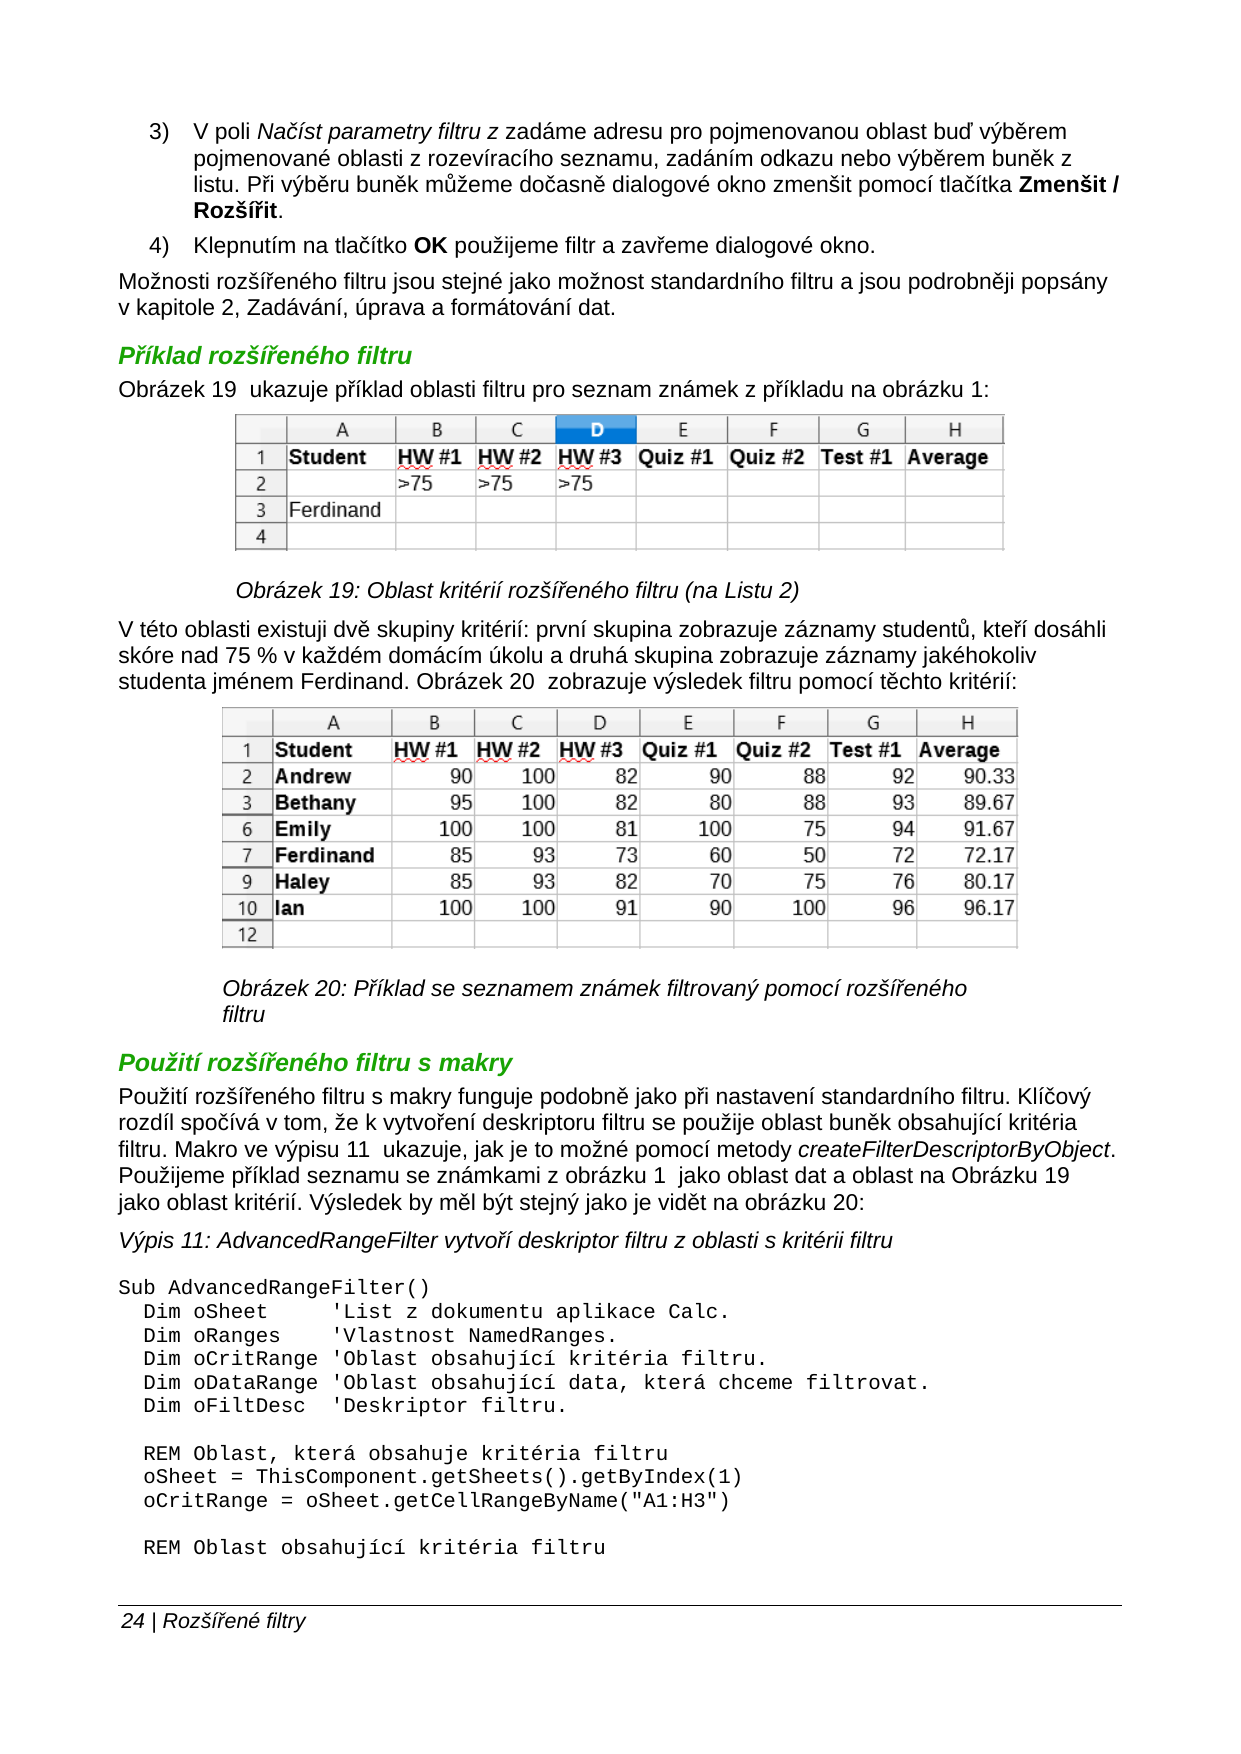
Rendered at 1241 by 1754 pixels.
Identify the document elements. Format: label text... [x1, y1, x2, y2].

text Použití rozšířeného filtru s makry funguje podobně jako při nastavení standardního filtru. Klíčový rozdíl spočívá v tom, že k vytvoření deskriptoru filtru se použije oblast buněk obsahující kritéria filtru. Makro ve výpisu 11 ukazuje, jak je to možné pomocí metody createFilterDescriptorByObject. Použijeme příklad seznamu se známkami z obrázku 1 jako oblast dat a oblast na Obrázku 19 jako oblast kritérií. Výsledek by měl být stejný jako je vidět na obrázku 20: [118, 1083, 1122, 1215]
picture [222, 707, 1019, 949]
list Klepnutím na tlačítko OK použijeme filtr a zavřeme dialogové okno. [169, 232, 1122, 259]
subtitle Příklad rozšířeného filtru [118, 341, 1122, 370]
text Dim oDataRange 'Oblast obsahující data, která chceme filtrovat. [118, 1372, 1122, 1396]
text V této oblasti existuji dvě skupiny kritérií: první skupina zobrazuje záznamy studentů, kteří dosáhli skóre nad 75 % v každém domácím úkolu a druhá skupina zobrazuje záznamy jakéhokoliv studenta jménem Ferdinand. Obrázek 20 zobrazuje výsledek filtru pomocí těchto kritérií: [118, 616, 1122, 695]
text Obrázek 19 ukazuje příklad oblasti filtru pro seznam známek z příkladu na obrázku 1: [118, 376, 1122, 402]
picture [235, 414, 1005, 551]
text REM Oblast, která obsahuje kritéria filtru [118, 1443, 1122, 1466]
text oCritRange = oSheet.getCellRangeByName("A1:H3") [118, 1490, 1122, 1514]
list V poli Načíst parametry filtru z zadáme adresu pro pojmenovanou oblast buď výběrem pojmenované oblasti z rozevíracího seznamu, zadáním odkazu nebo výběrem buněk z listu. Při výběru buněk můžeme dočasně dialogové okno zmenšit pomocí tlačítka Zmenšit / Rozšířit. [169, 118, 1122, 223]
text Dim oCritRange 'Oblast obsahující kritéria filtru. [118, 1348, 1122, 1372]
text Dim oSheet 'List z dokumentu aplikace Calc. [118, 1301, 1122, 1324]
text Sub AdvancedRangeFilter() [118, 1277, 1122, 1301]
text Dim oRanges 'Vlastnost NamedRanges. [118, 1324, 1122, 1348]
subtitle Použití rozšířeného filtru s makry [118, 1048, 1122, 1077]
text Obrázek 19: Oblast kritérií rozšířeného filtru (na Listu 2) [235, 551, 1005, 604]
text Dim oFiltDesc 'Deskriptor filtru. [118, 1396, 1122, 1419]
text REM Oblast obsahující kritéria filtru [118, 1537, 1122, 1561]
text Výpis 11: AdvancedRangeFilter vytvoří deskriptor filtru z oblasti s kritérii filtru [118, 1227, 1122, 1254]
text Obrázek 20: Příklad se seznamem známek filtrovaný pomocí rozšířeného filtru [222, 949, 1018, 1028]
text Možnosti rozšířeného filtru jsou stejné jako možnost standardního filtru a jsou podrobněji popsány v kapitole 2, Zadávání, úprava a formátování dat. [118, 268, 1122, 320]
text oSheet = ThisComponent.getSheets().getByIndex(1) [118, 1466, 1122, 1490]
